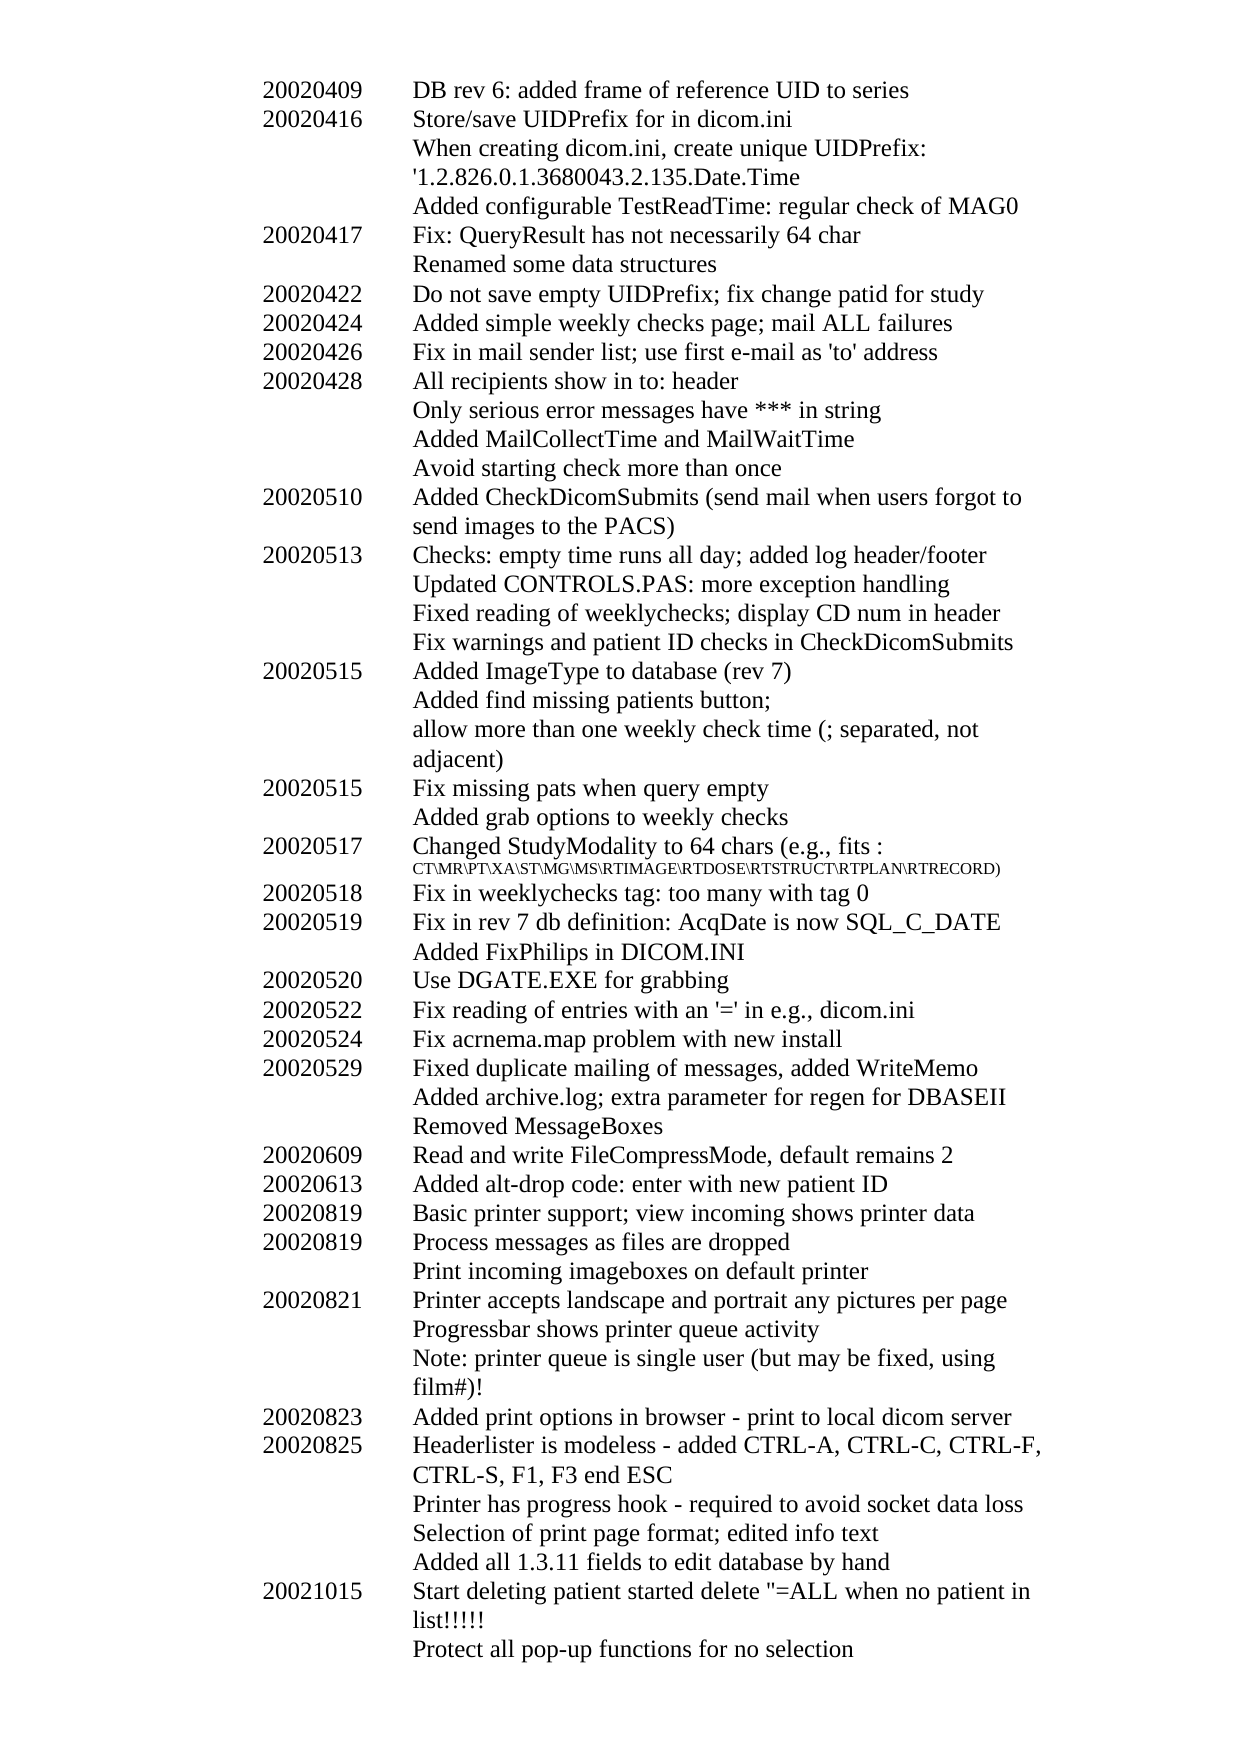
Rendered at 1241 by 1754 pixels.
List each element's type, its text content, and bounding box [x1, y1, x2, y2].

text 20020522 Fix reading of entries with an '=' in e.g., dicom.ini [187, 994, 1053, 1023]
text Added FixPhilips in DICOM.INI [337, 936, 1053, 965]
text 20020819 Process messages as files are dropped [187, 1227, 1053, 1256]
text Fixed reading of weeklychecks; display CD num in header [337, 598, 1053, 627]
text 20020821 Printer accepts landscape and portrait any pictures per page [187, 1285, 1053, 1314]
text 20020417 Fix: QueryResult has not necessarily 64 char [187, 220, 1053, 249]
text Removed MessageBoxes [337, 1111, 1053, 1140]
text Selection of print page format; edited info text [337, 1518, 1053, 1547]
text Progressbar shows printer queue activity [337, 1314, 1053, 1343]
text '1.2.826.0.1.3680043.2.135.Date.Time [337, 162, 1053, 191]
text 20020518 Fix in weeklychecks tag: too many with tag 0 [187, 878, 1053, 907]
text 20020825 Headerlister is modeless - added CTRL-A, CTRL-C, CTRL-F, [187, 1430, 1053, 1459]
text 20021015 Start deleting patient started delete ''=ALL when no patient in list!!!!! [262, 1576, 1053, 1634]
text 20020524 Fix acrnema.map problem with new install [187, 1023, 1053, 1053]
text 20020426 Fix in mail sender list; use first e-mail as 'to' address [187, 337, 1053, 366]
text 20020428 All recipients show in to: header [187, 366, 1053, 395]
text 20020409 DB rev 6: added frame of reference UID to series [187, 75, 1053, 104]
text 20020510 Added CheckDicomSubmits (send mail when users forgot to [187, 482, 1053, 511]
text Added archive.log; extra parameter for regen for DBASEII [337, 1082, 1053, 1111]
text When creating dicom.ini, create unique UIDPrefix: [337, 133, 1053, 162]
text Print incoming imageboxes on default printer [337, 1256, 1053, 1285]
text Updated CONTROLS.PAS: more exception handling [337, 569, 1053, 598]
text 20020515 Fix missing pats when query empty [187, 772, 1053, 802]
text 20020424 Added simple weekly checks page; mail ALL failures [187, 307, 1053, 337]
text 20020519 Fix in rev 7 db definition: AcqDate is now SQL_C_DATE [187, 907, 1053, 936]
text Fix warnings and patient ID checks in CheckDicomSubmits [337, 627, 1053, 656]
text CT\MR\PT\XA\ST\MG\MS\RTIMAGE\RTDOSE\RTSTRUCT\RTPLAN\RTRECORD) [337, 860, 1053, 878]
text 20020422 Do not save empty UIDPrefix; fix change patid for study [187, 278, 1053, 307]
text send images to the PACS) [337, 511, 1053, 540]
text 20020520 Use DGATE.EXE for grabbing [187, 965, 1053, 994]
text Added configurable TestReadTime: regular check of MAG0 [337, 191, 1053, 220]
text Added find missing patients button; [337, 685, 1053, 714]
text Added all 1.3.11 fields to edit database by hand [337, 1547, 1053, 1576]
text 20020517 Changed StudyModality to 64 chars (e.g., fits : [187, 831, 1053, 860]
text Avoid starting check more than once [337, 453, 1053, 482]
text allow more than one weekly check time (; separated, not adjacent) [412, 714, 1053, 772]
text Only serious error messages have *** in string [337, 395, 1053, 424]
text Protect all pop-up functions for no selection [337, 1634, 1053, 1663]
text 20020823 Added print options in browser - print to local dicom server [187, 1401, 1053, 1430]
text 20020819 Basic printer support; view incoming shows printer data [187, 1198, 1053, 1227]
text 20020613 Added alt-drop code: enter with new patient ID [187, 1169, 1053, 1198]
text 20020609 Read and write FileCompressMode, default remains 2 [187, 1140, 1053, 1169]
text Printer has progress hook - required to avoid socket data loss [337, 1488, 1053, 1518]
text 20020515 Added ImageType to database (rev 7) [187, 656, 1053, 685]
text CTRL-S, F1, F3 end ESC [337, 1459, 1053, 1488]
text Note: printer queue is single user (but may be fixed, using film#)! [412, 1343, 1053, 1401]
text Renamed some data structures [337, 249, 1053, 278]
text Added grab options to weekly checks [337, 802, 1053, 831]
text 20020416 Store/save UIDPrefix for in dicom.ini [187, 104, 1053, 133]
text Added MailCollectTime and MailWaitTime [337, 424, 1053, 453]
text 20020529 Fixed duplicate mailing of messages, added WriteMemo [187, 1053, 1053, 1082]
text 20020513 Checks: empty time runs all day; added log header/footer [187, 540, 1053, 569]
